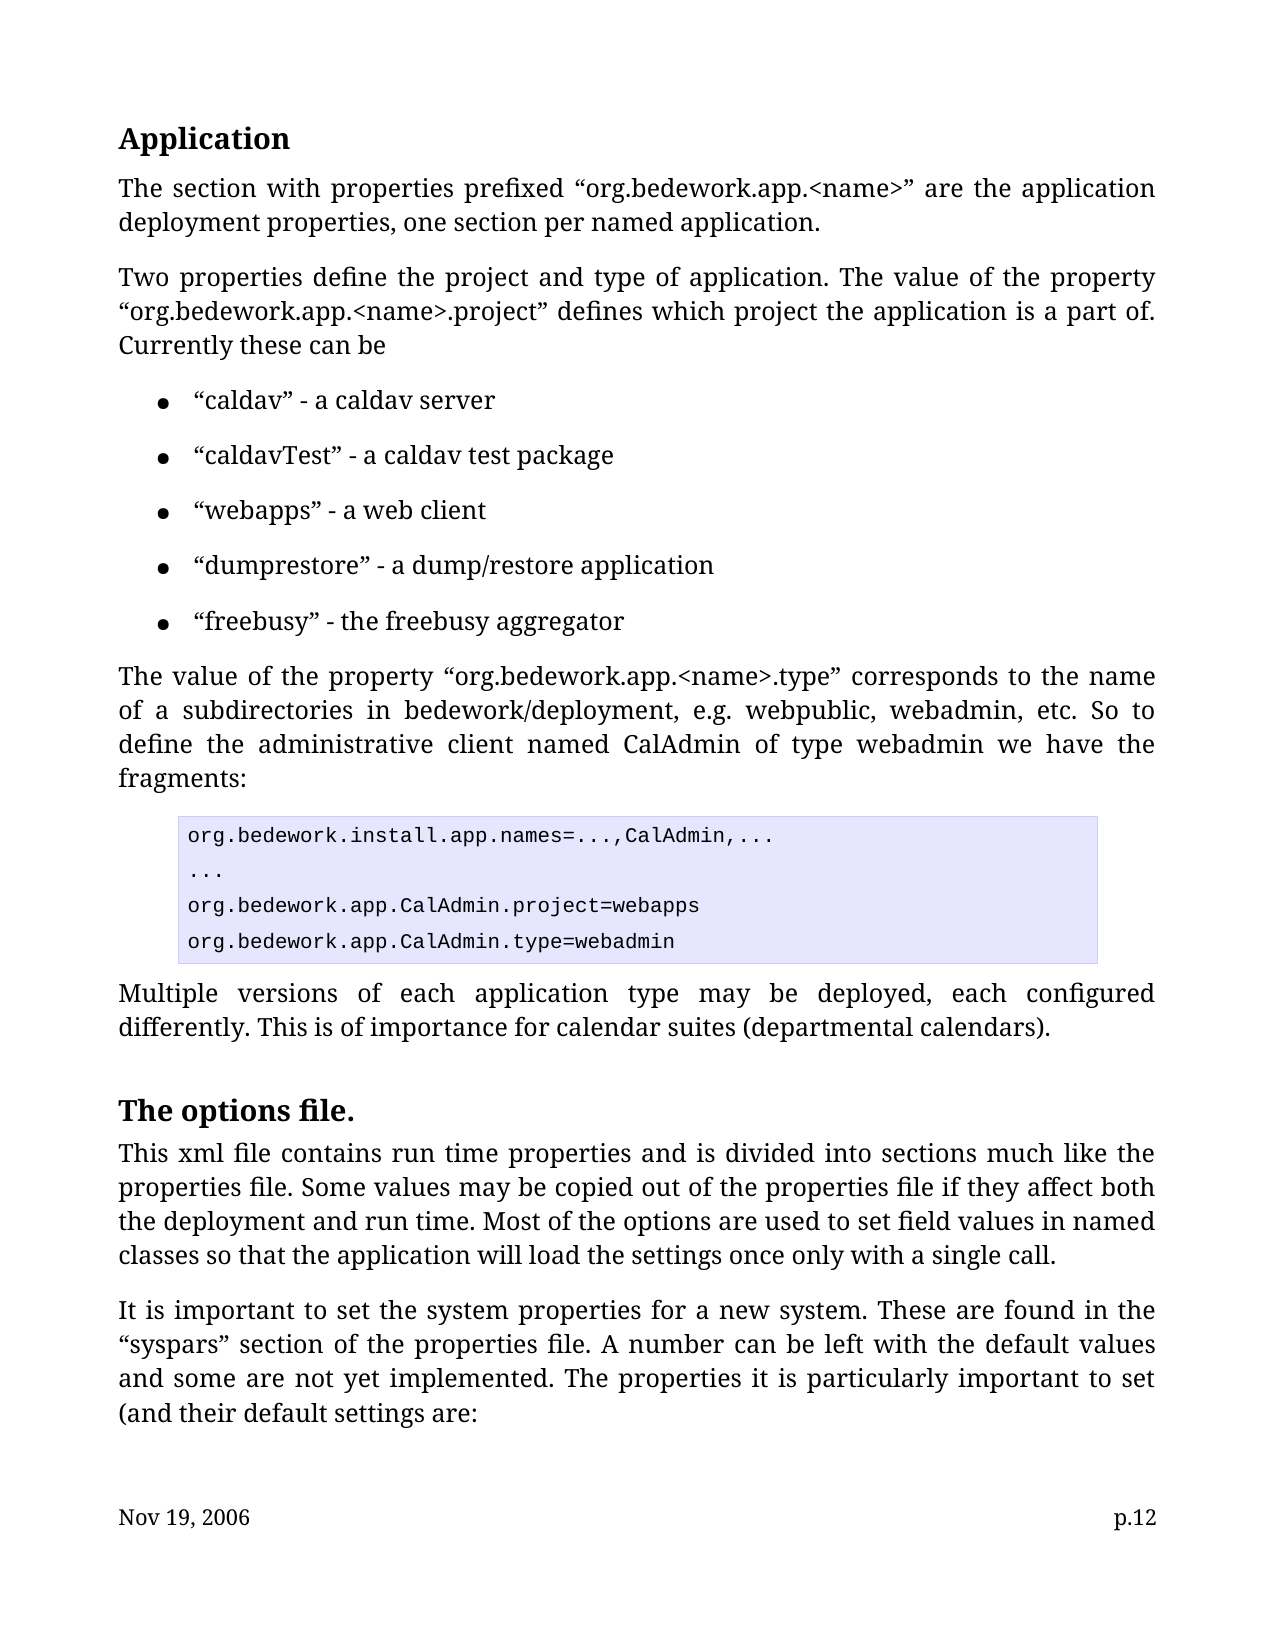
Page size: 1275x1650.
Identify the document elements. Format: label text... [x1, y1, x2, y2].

list “caldav” - a caldav server [156, 383, 1157, 417]
text Two properties define the project and type of application. The value of the property “org.bedework.app.<name>.project” defines which project the application is a part of. Currently these can be [118, 259, 1157, 362]
list “dumprestore” - a dump/restore application [156, 548, 1157, 582]
text The value of the property “org.bedework.app.<name>.type” corresponds to the name of a subdirectories in bedework/deployment, e.g. webpublic, webadmin, etc. So to define the administrative client named CalAdmin of type webadmin we have the fragments: [118, 658, 1157, 794]
list “webapps” - a web client [156, 493, 1157, 527]
subtitle Application [118, 118, 1157, 158]
text This xml file contains run time properties and is divided into sections much like the properties file. Some values may be copied out of the properties file if they affect both the deployment and run time. Most of the options are used to set field values in named classes so that the application will load the settings once only with a single call. [118, 1136, 1157, 1272]
text org.bedework.app.CalAdmin.type=webadmin [179, 922, 1097, 963]
list “caldavTest” - a caldav test package [156, 438, 1157, 472]
text Multiple versions of each application type may be deployed, each configured differently. This is of importance for calendar suites (departmental calendars). [118, 975, 1157, 1043]
text ... [179, 851, 1097, 884]
text It is important to set the system properties for a new system. These are found in the “syspars” section of the properties file. A number can be left with the default values and some are not yet implemented. The properties it is particularly important to set (and their default settings are: [118, 1293, 1157, 1429]
text org.bedework.app.CalAdmin.project=webapps [179, 886, 1097, 919]
list “freebusy” - the freebusy aggregator [156, 603, 1157, 637]
text The section with properties prefixed “org.bedework.app.<name>” are the application deployment properties, one section per named application. [118, 170, 1157, 238]
subtitle The options file. [118, 1090, 1157, 1130]
text org.bedework.install.app.names=...,CalAdmin,... [179, 817, 1097, 848]
